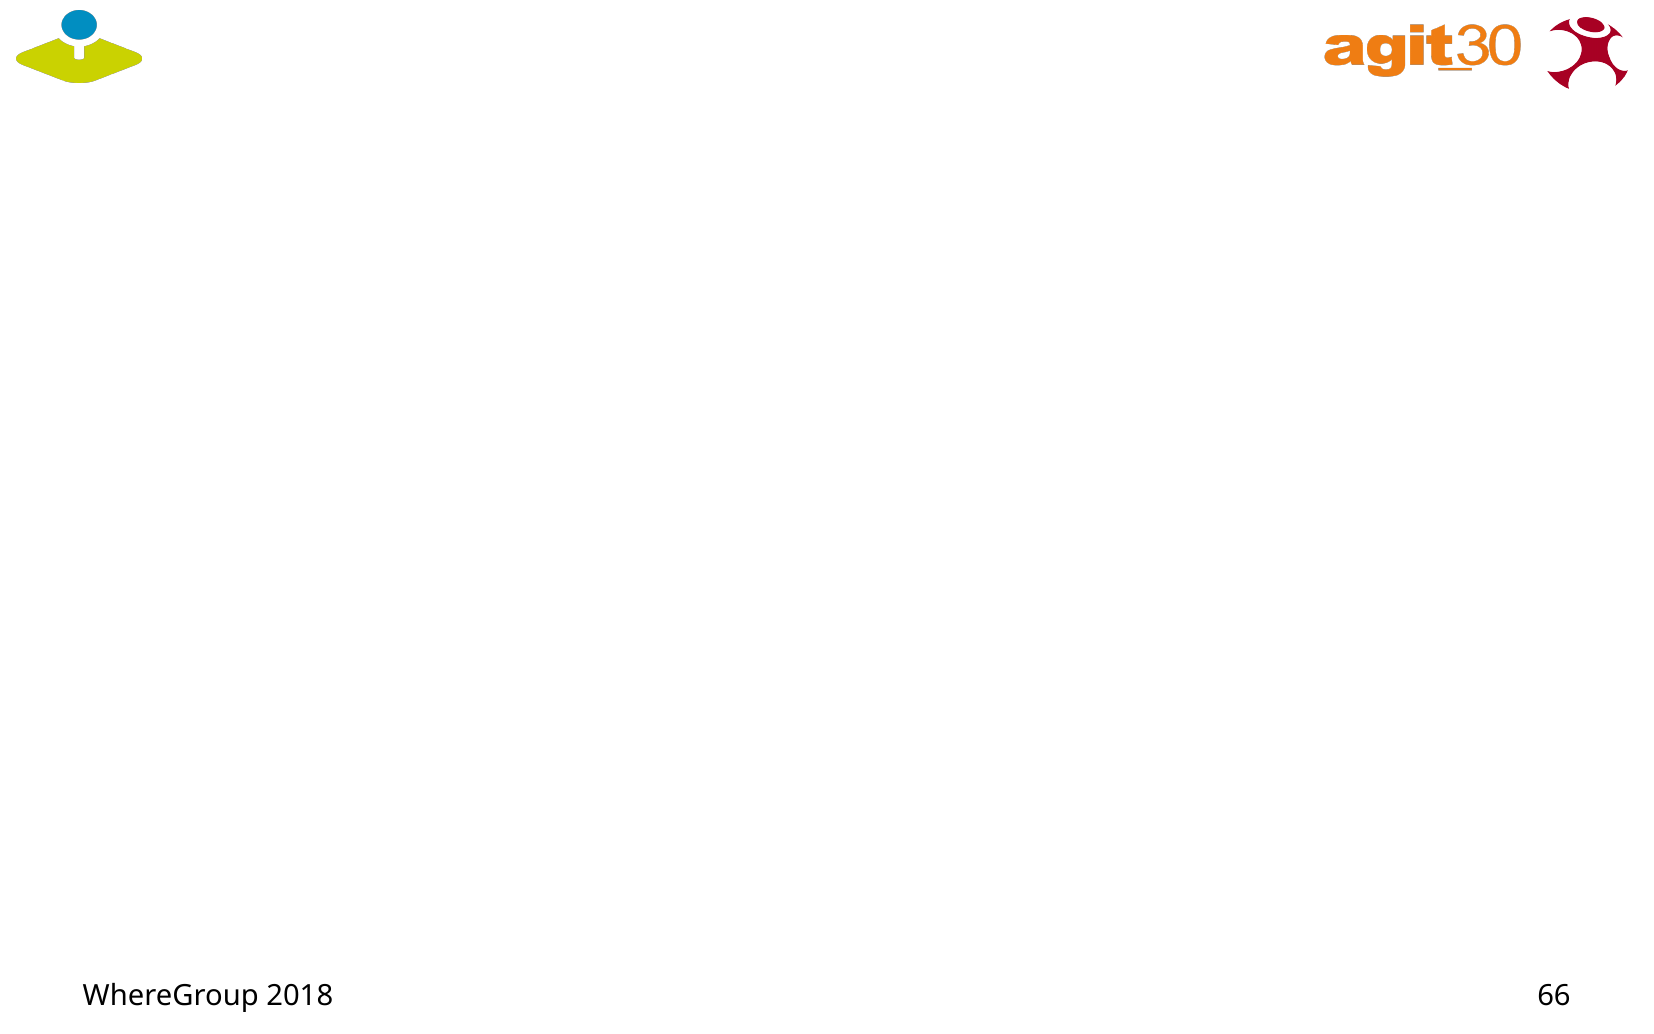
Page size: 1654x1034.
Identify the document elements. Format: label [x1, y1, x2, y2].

picture [16, 10, 142, 83]
picture [1322, 21, 1524, 79]
picture [1547, 17, 1628, 89]
